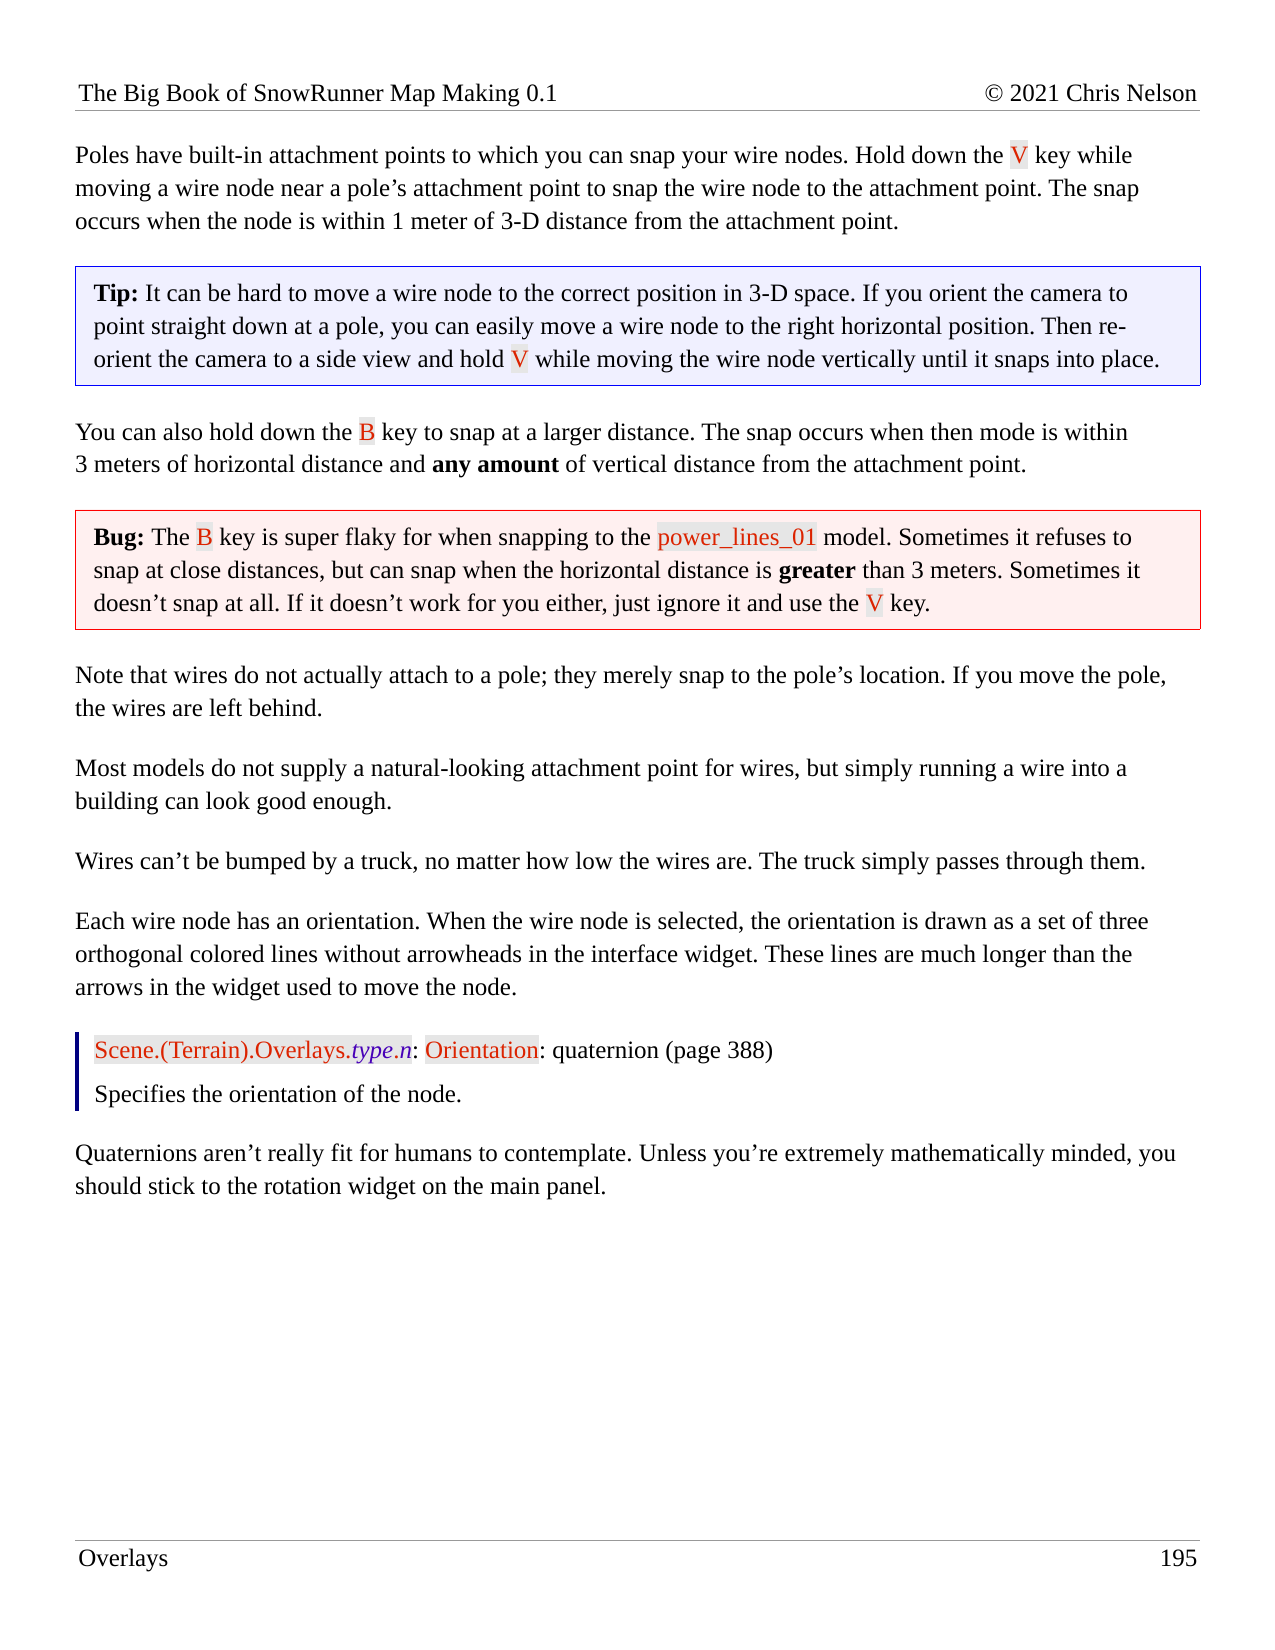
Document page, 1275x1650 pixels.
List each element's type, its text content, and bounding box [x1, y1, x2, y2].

text Note that wires do not actually attach to a pole; they merely snap to the pole’s location. If you move the pole, the wires are left behind. [75, 660, 1200, 722]
text Specifies the orientation of the node. [79, 1076, 1200, 1111]
list It can be hard to move a wire node to the correct position in 3‑D space. If you orient the camera to point straight down at a pole, you can easily move a wire node to the right horizontal position. Then re-orient the camera to a side view and hold V while moving the wire node vertically until it snaps into place. [76, 267, 1200, 385]
text Most models do not supply a natural-looking attachment point for wires, but simply running a wire into a building can look good enough. [75, 753, 1200, 815]
text Scene.(Terrain).Overlays.type.n: Orientation: quaternion (page 388) [79, 1032, 1200, 1064]
text Poles have built-in attachment points to which you can snap your wire nodes. Hold down the V key while moving a wire node near a pole’s attachment point to snap the wire node to the attachment point. The snap occurs when the node is within 1 meter of 3‑D distance from the attachment point. [75, 140, 1200, 235]
list The B key is super flaky for when snapping to the power_lines_01 model. Sometimes it refuses to snap at close distances, but can snap when the horizontal distance is greater than 3 meters. Sometimes it doesn’t snap at all. If it doesn’t work for you either, just ignore it and use the V key. [76, 511, 1200, 629]
text Each wire node has an orientation. When the wire node is selected, the orientation is drawn as a set of three orthogonal colored lines without arrowheads in the interface widget. These lines are much longer than the arrows in the widget used to move the node. [75, 906, 1200, 1001]
text You can also hold down the B key to snap at a larger distance. The snap occurs when then mode is within 3 meters of horizontal distance and any amount of vertical distance from the attachment point. [75, 417, 1200, 478]
text Quaternions aren’t really fit for humans to contemplate. Unless you’re extremely mathematically minded, you should stick to the rotation widget on the main panel. [75, 1138, 1200, 1199]
text Wires can’t be bumped by a truck, no matter how low the wires are. The truck simply passes through them. [75, 846, 1200, 875]
